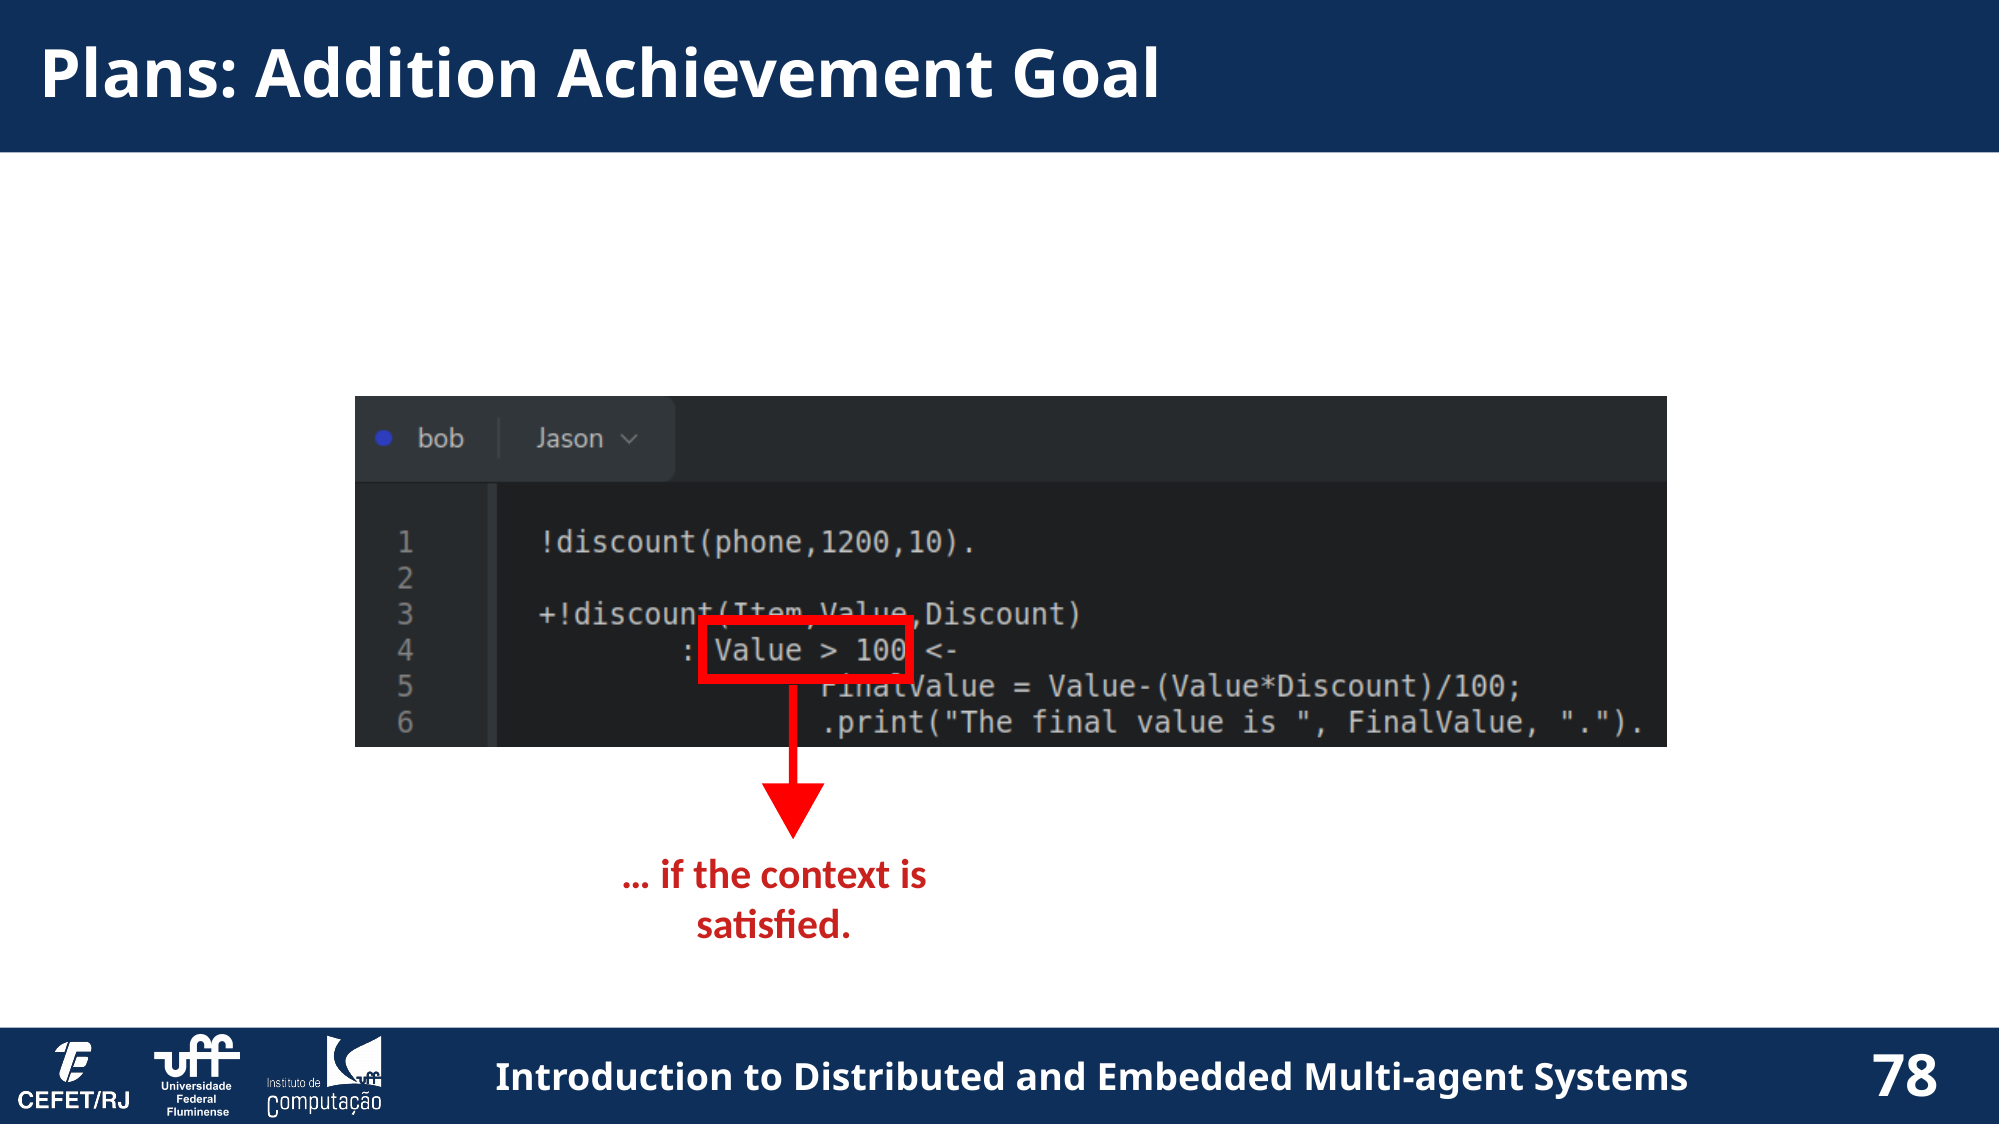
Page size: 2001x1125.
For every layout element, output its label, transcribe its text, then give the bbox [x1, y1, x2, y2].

text_box [761, 685, 825, 838]
text_box Plans: Addition Achievement Goal [25, 23, 1999, 119]
picture [18, 1021, 129, 1125]
text_box … if the context is satisfied. [526, 838, 1022, 954]
picture [355, 396, 1667, 747]
picture [265, 1033, 383, 1118]
picture [153, 1033, 241, 1121]
